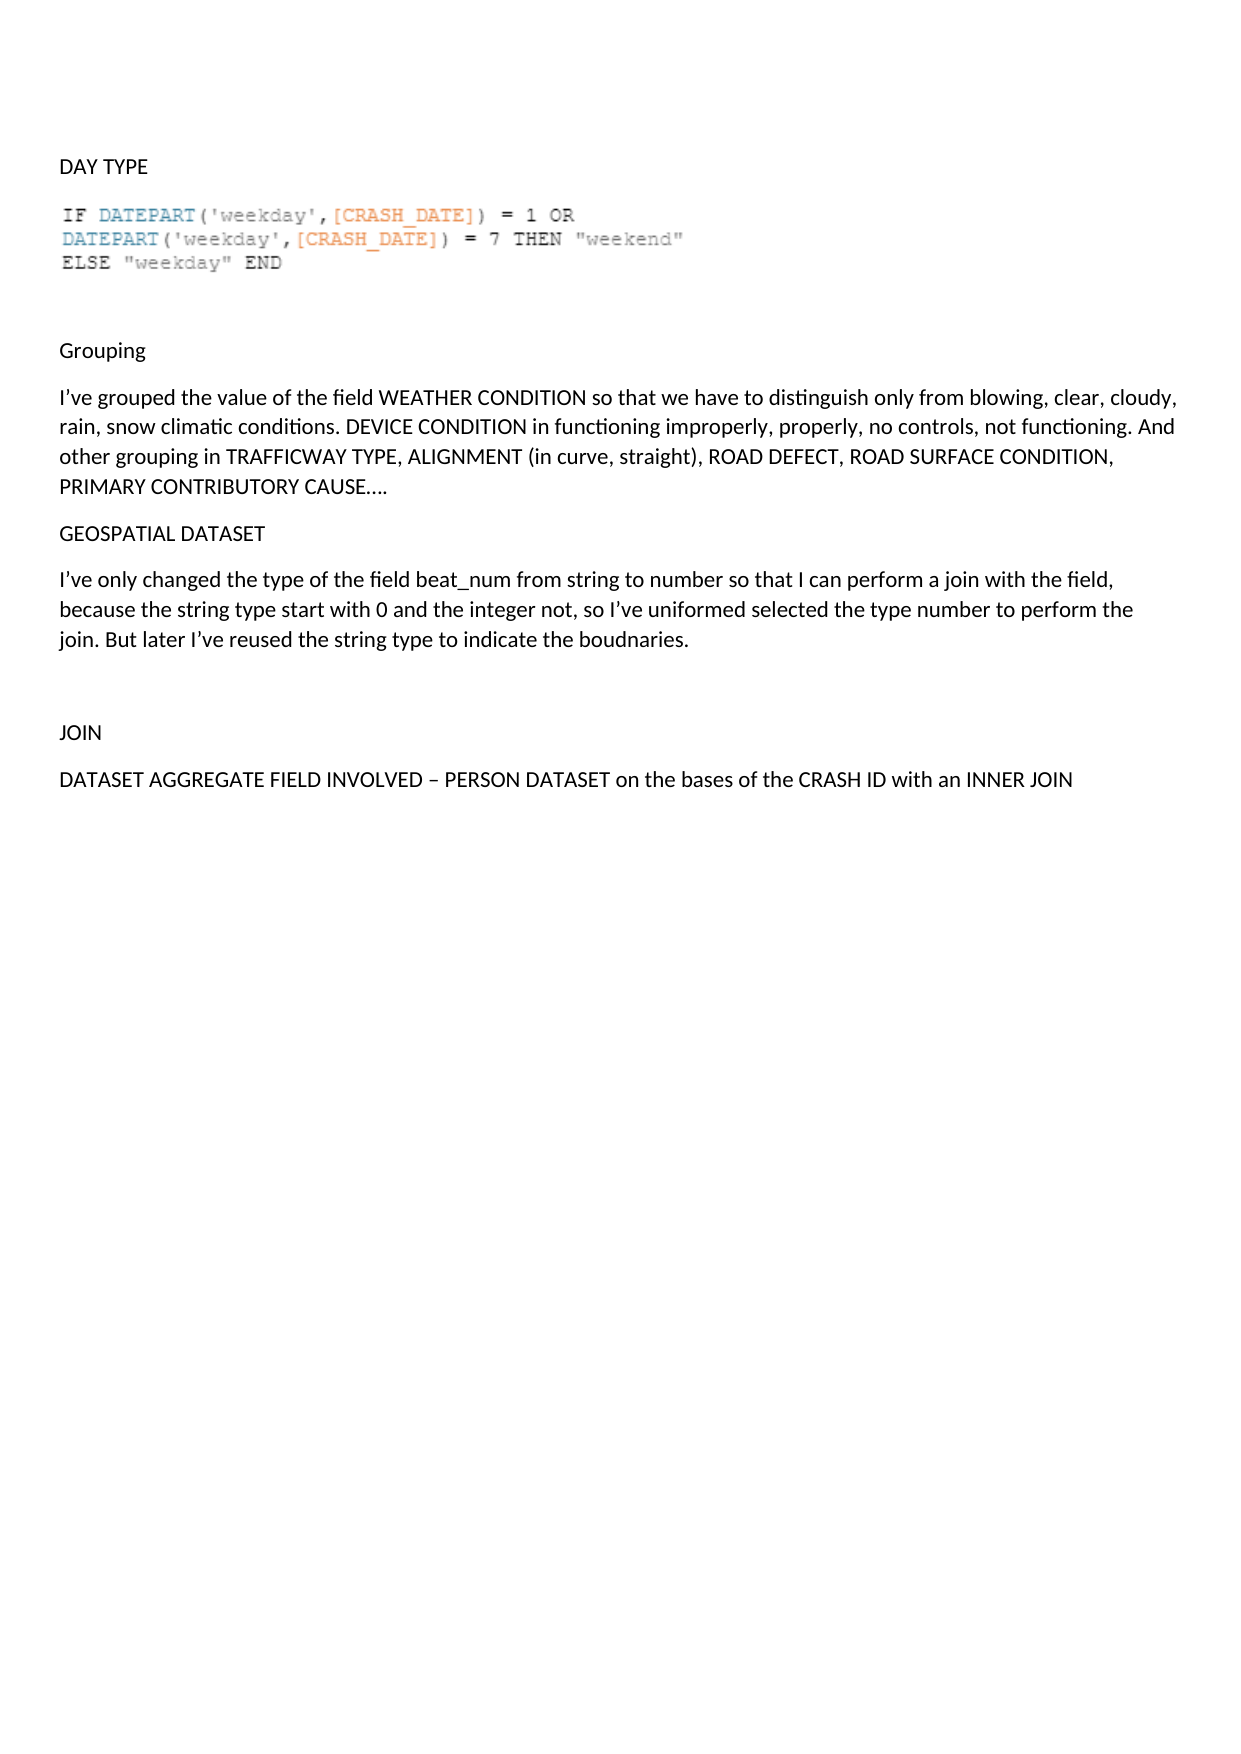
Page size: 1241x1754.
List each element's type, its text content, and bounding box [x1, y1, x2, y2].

text I’ve only changed the type of the field beat_num from string to number so that I can perform a join with the field, because the string type start with 0 and the integer not, so I’ve uniformed selected the type number to perform the join. But later I’ve reused the string type to indicate the boudnaries. [59, 565, 1181, 653]
text DATASET AGGREGATE FIELD INVOLVED – PERSON DATASET on the bases of the CRASH ID with an INNER JOIN [59, 765, 1181, 793]
text Grouping [59, 336, 1181, 364]
text DAY TYPE [59, 152, 1181, 180]
text I’ve grouped the value of the field WEATHER CONDITION so that we have to distinguish only from blowing, clear, cloudy, rain, snow climatic conditions. DEVICE CONDITION in functioning improperly, properly, no controls, not functioning. And other grouping in TRAFFICWAY TYPE, ALIGNMENT (in curve, straight), ROAD DEFECT, ROAD SURFACE CONDITION, PRIMARY CONTRIBUTORY CAUSE…. [59, 383, 1181, 500]
text JOIN [59, 718, 1181, 746]
text GEOSPATIAL DATASET [59, 519, 1181, 547]
